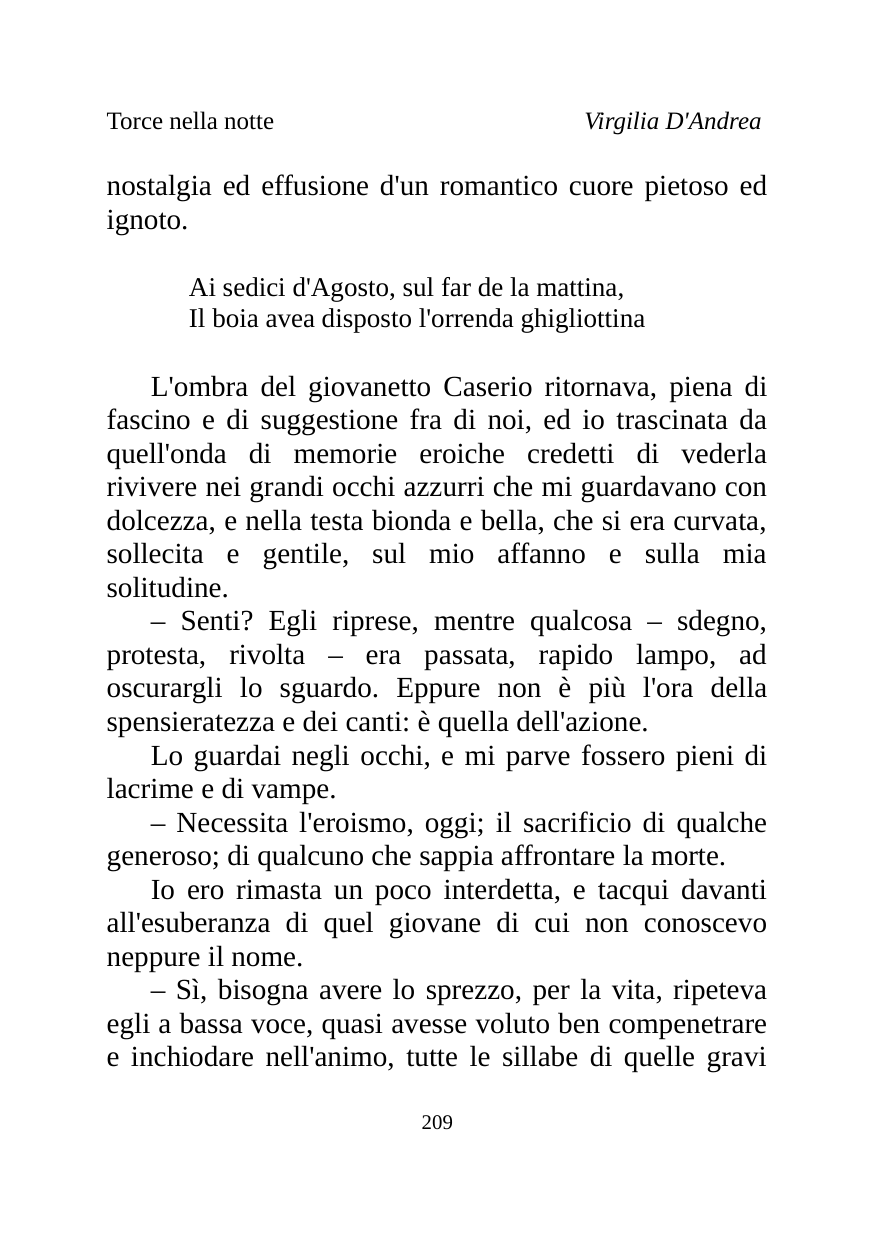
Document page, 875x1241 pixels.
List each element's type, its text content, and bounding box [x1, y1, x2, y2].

text nostalgia ed effusione d'un romantico cuore pietoso ed ignoto. [106, 168, 768, 236]
text L'ombra del giovanetto Caserio ritornava, piena di fascino e di suggestione fra di noi, ed io trascinata da quell'onda di memorie eroiche credetti di vederla rivivere nei grandi occhi azzurri che mi guardavano con dolcezza, e nella testa bionda e bella, che si era curvata, sollecita e gentile, sul mio affanno e sulla mia solitudine. [106, 369, 768, 603]
text – Senti? Egli riprese, mentre qualcosa – sdegno, protesta, rivolta – era passata, rapido lampo, ad oscurargli lo sguardo. Eppure non è più l'ora della spensieratezza e dei canti: è quella dell'azione. [106, 603, 768, 738]
text – Sì, bisogna avere lo sprezzo, per la vita, ripeteva egli a bassa voce, quasi avesse voluto ben compenetrare e inchiodare nell'animo, tutte le sillabe di quelle gravi [106, 972, 768, 1073]
text – Necessita l'eroismo, oggi; il sacrificio di qualche generoso; di qualcuno che sappia affrontare la morte. [106, 805, 768, 872]
text Lo guardai negli occhi, e mi parve fossero pieni di lacrime e di vampe. [106, 738, 768, 805]
text Ai sedici d'Agosto, sul far de la mattina, Il boia avea disposto l'orrenda ghigliottina [189, 271, 768, 333]
text Io ero rimasta un poco interdetta, e tacqui davanti all'esuberanza di quel giovane di cui non conoscevo neppure il nome. [106, 872, 768, 972]
